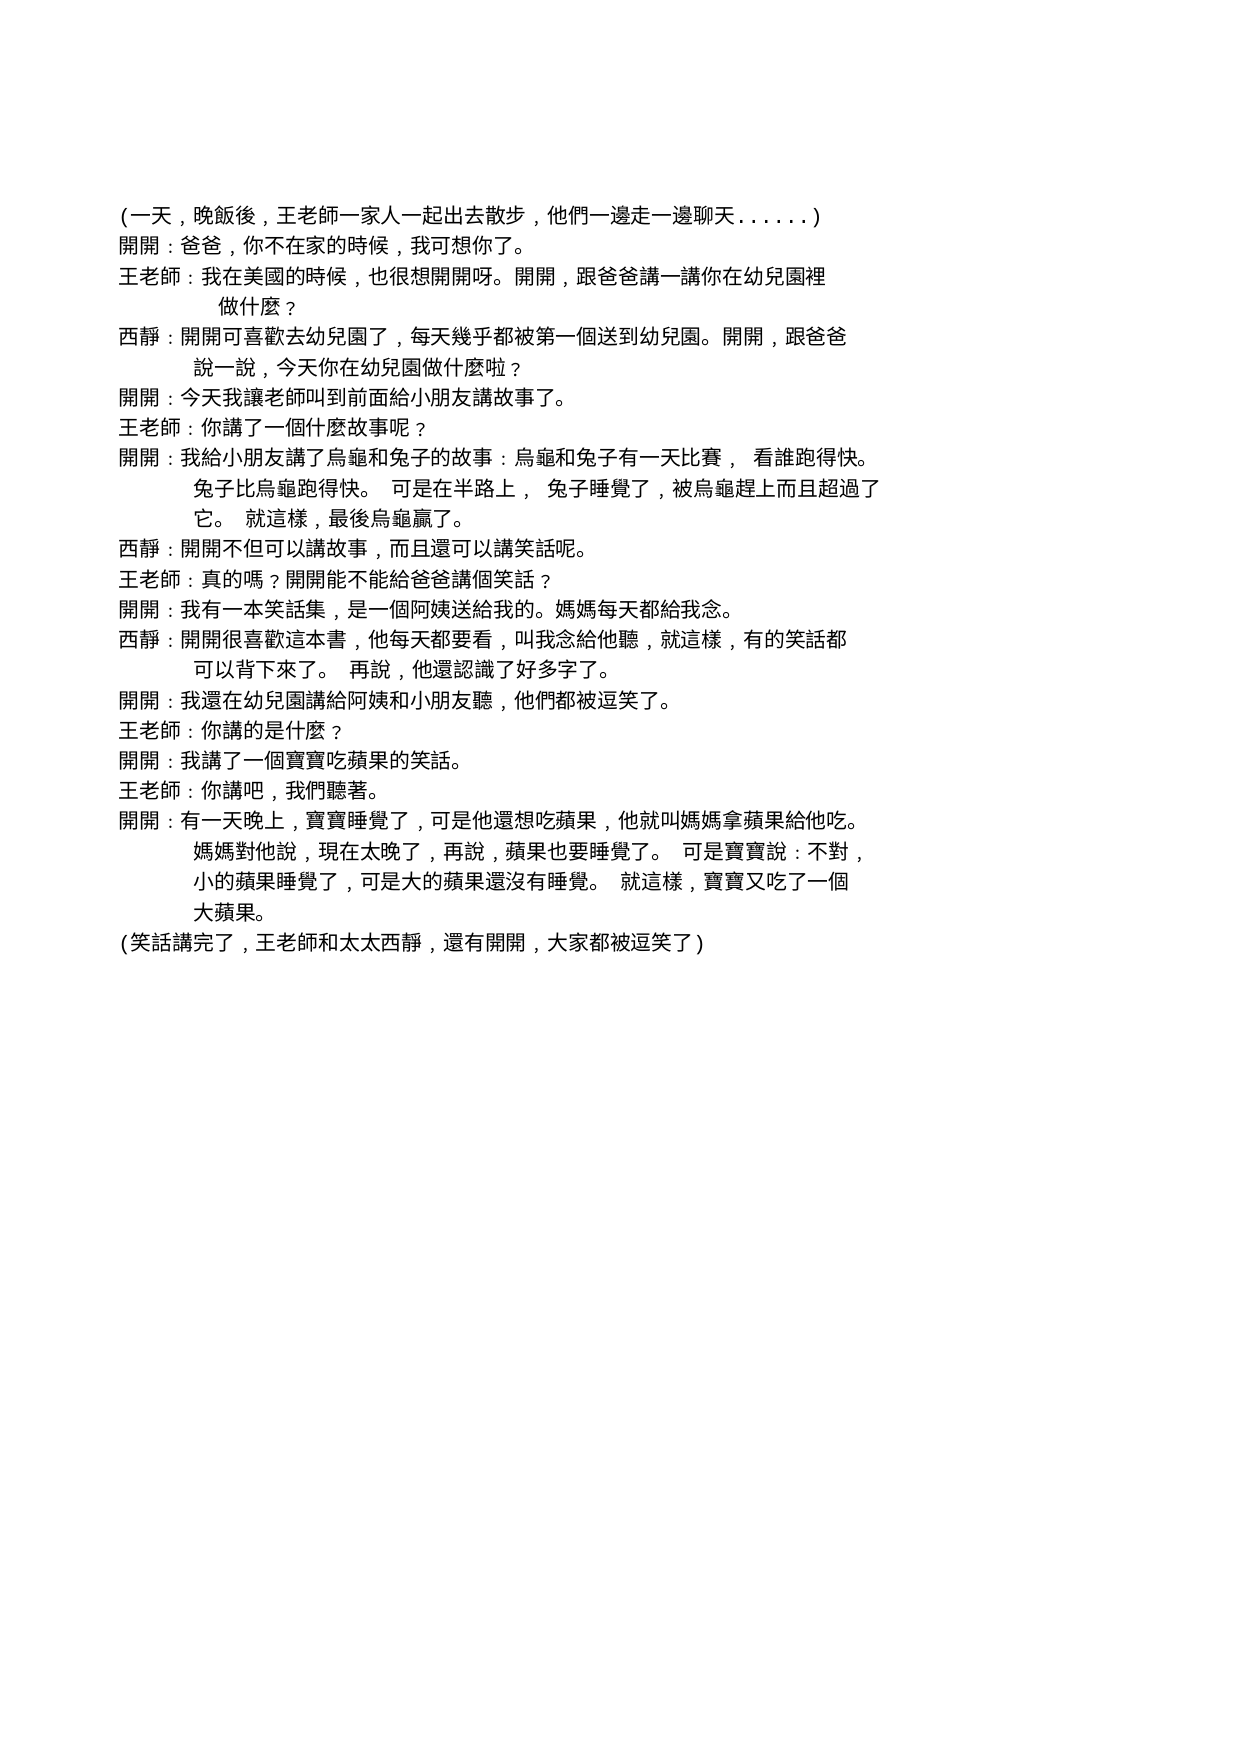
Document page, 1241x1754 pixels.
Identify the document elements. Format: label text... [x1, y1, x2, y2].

text 王老師﹕你講了一個什麼故事呢﹖ [118, 411, 1122, 442]
text 王老師﹕真的嗎﹖開開能不能給爸爸講個笑話﹖ [118, 563, 1122, 593]
text 小的蘋果睡覺了﹐可是大的蘋果還沒有睡覺。 就這樣﹐寶寶又吃了一個 [118, 865, 1122, 896]
text 王老師﹕我在美國的時候﹐也很想開開呀。開開﹐跟爸爸講一講你在幼兒園裡 [118, 260, 1122, 290]
text 西靜﹕開開不但可以講故事﹐而且還可以講笑話呢。 [118, 533, 1122, 563]
text 開開﹕我給小朋友講了烏龜和兔子的故事﹕烏龜和兔子有一天比賽﹐ 看誰跑得快。 [118, 442, 1122, 472]
text 開開﹕今天我讓老師叫到前面給小朋友講故事了。 [118, 381, 1122, 411]
text 兔子比烏龜跑得快。 可是在半路上﹐ 兔子睡覺了﹐被烏龜趕上而且超過了 [118, 472, 1122, 502]
text 西靜﹕開開可喜歡去幼兒園了﹐每天幾乎都被第一個送到幼兒園。開開﹐跟爸爸 [118, 321, 1122, 351]
text 王老師﹕你講吧﹐我們聽著。 [118, 774, 1122, 805]
text (笑話講完了﹐王老師和太太西靜﹐還有開開﹐大家都被逗笑了) [118, 926, 1122, 957]
text 大蘋果。 [118, 896, 1122, 926]
text 它。 就這樣﹐最後烏龜贏了。 [118, 502, 1122, 533]
text 西靜﹕開開很喜歡這本書﹐他每天都要看﹐叫我念給他聽﹐就這樣﹐有的笑話都 [118, 623, 1122, 653]
text 可以背下來了。 再說﹐他還認識了好多字了。 [118, 653, 1122, 684]
text 說一說﹐今天你在幼兒園做什麼啦﹖ [118, 351, 1122, 381]
text 開開﹕我講了一個寶寶吃蘋果的笑話。 [118, 744, 1122, 774]
text 做什麼﹖ [118, 290, 1122, 321]
text 開開﹕爸爸﹐你不在家的時候﹐我可想你了。 [118, 230, 1122, 260]
text 王老師﹕你講的是什麼﹖ [118, 714, 1122, 744]
text 開開﹕我有一本笑話集﹐是一個阿姨送給我的。媽媽每天都給我念。 [118, 593, 1122, 623]
text 開開﹕我還在幼兒園講給阿姨和小朋友聽﹐他們都被逗笑了。 [118, 684, 1122, 714]
text (一天﹐晚飯後﹐王老師一家人一起出去散步﹐他們一邊走一邊聊天......) [118, 199, 1122, 230]
text 媽媽對他說﹐現在太晚了﹐再說﹐蘋果也要睡覺了。 可是寶寶說﹕不對﹐ [118, 835, 1122, 865]
text 開開﹕有一天晚上﹐寶寶睡覺了﹐可是他還想吃蘋果﹐他就叫媽媽拿蘋果給他吃。 [118, 805, 1122, 835]
